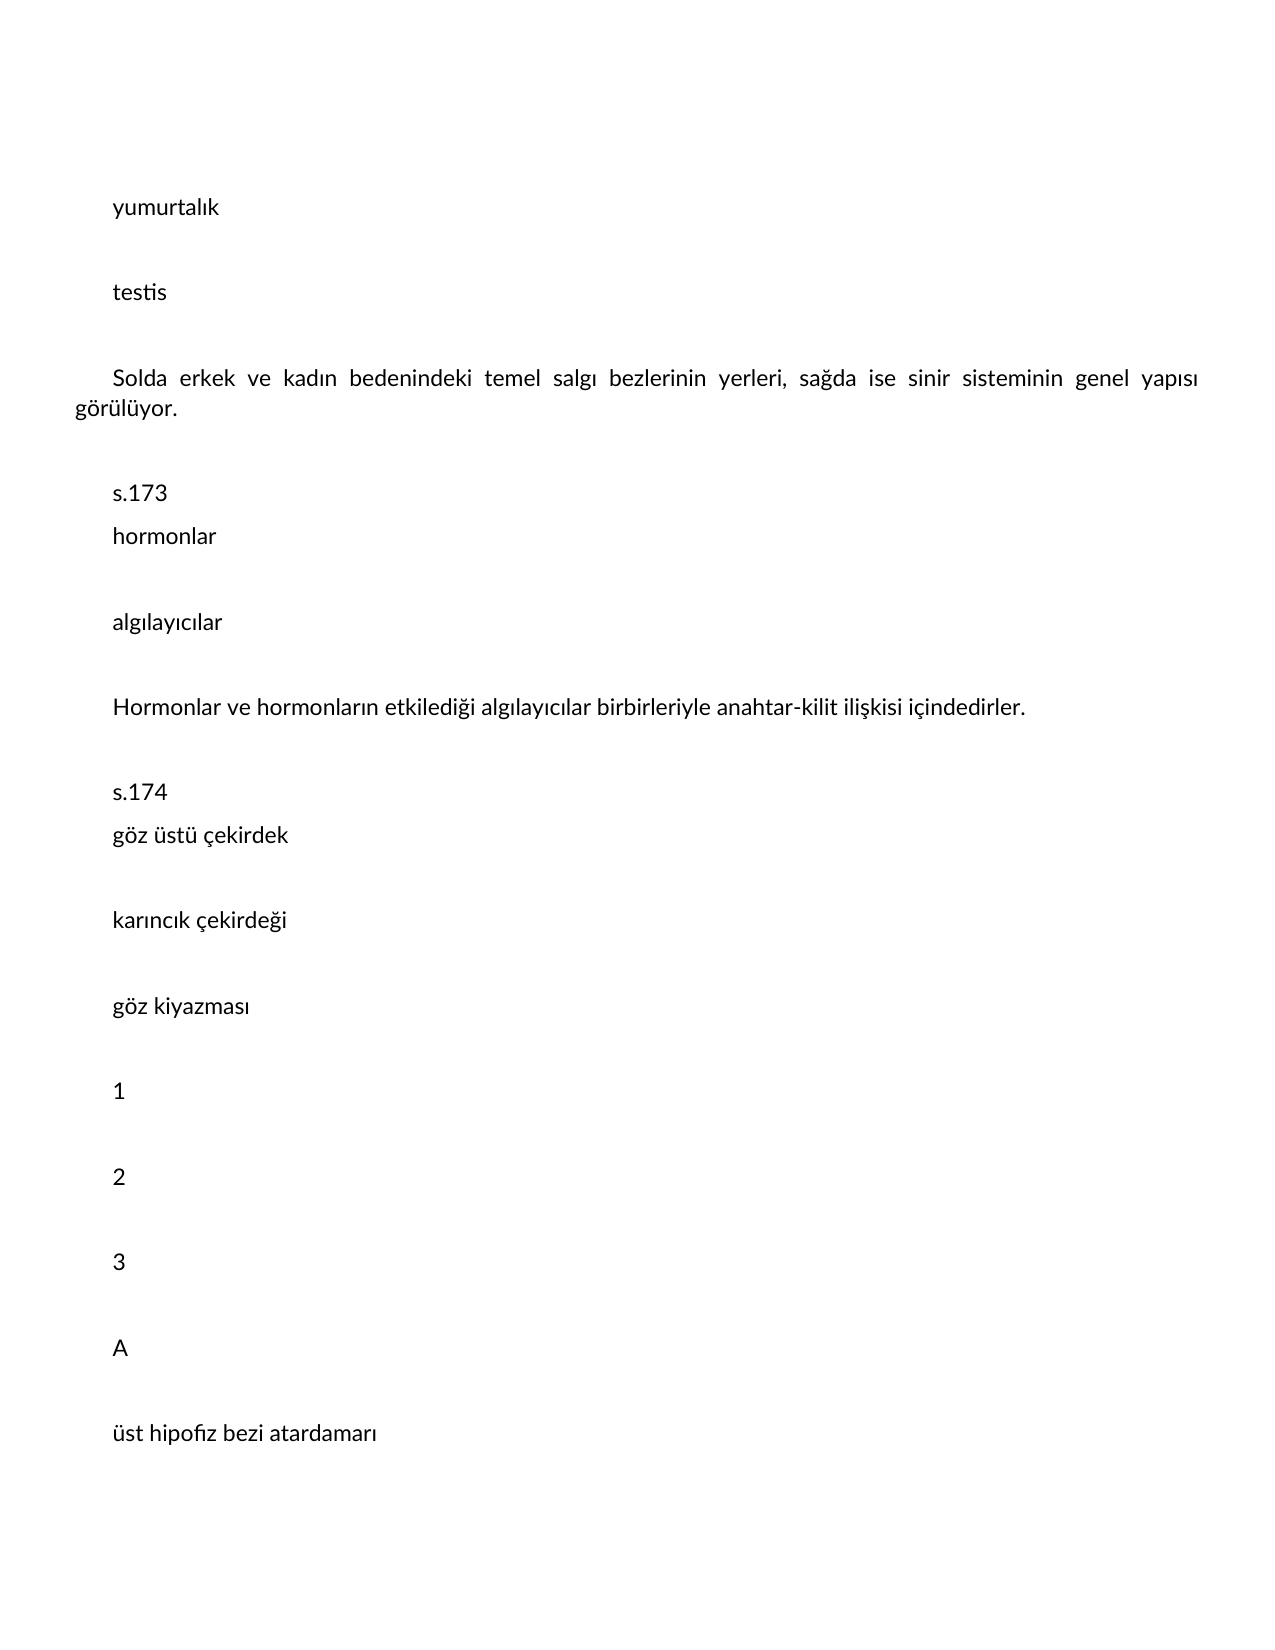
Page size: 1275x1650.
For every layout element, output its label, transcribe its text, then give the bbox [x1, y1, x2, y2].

text hormonlar [75, 522, 1200, 549]
text üst hipofiz bezi atardamarı [75, 1419, 1200, 1446]
text göz üstü çekirdek [75, 821, 1200, 848]
text 3 [75, 1248, 1200, 1275]
text Solda erkek ve kadın bedenindeki temel salgı bezlerinin yerleri, sağda ise sinir sisteminin genel yapısı görülüyor. [75, 363, 1200, 421]
text yumurtalık [75, 193, 1200, 220]
text göz kiyazması [75, 992, 1200, 1019]
text algılayıcılar [75, 607, 1200, 635]
text Hormonlar ve hormonların etkilediği algılayıcılar birbirleriyle anahtar-kilit ilişkisi içindedirler. [75, 693, 1200, 720]
text s.174 [75, 778, 1200, 806]
text karıncık çekirdeği [75, 906, 1200, 934]
text s.173 [75, 479, 1200, 507]
text 2 [75, 1162, 1200, 1190]
text A [75, 1333, 1200, 1361]
text testis [75, 278, 1200, 306]
text 1 [75, 1077, 1200, 1104]
